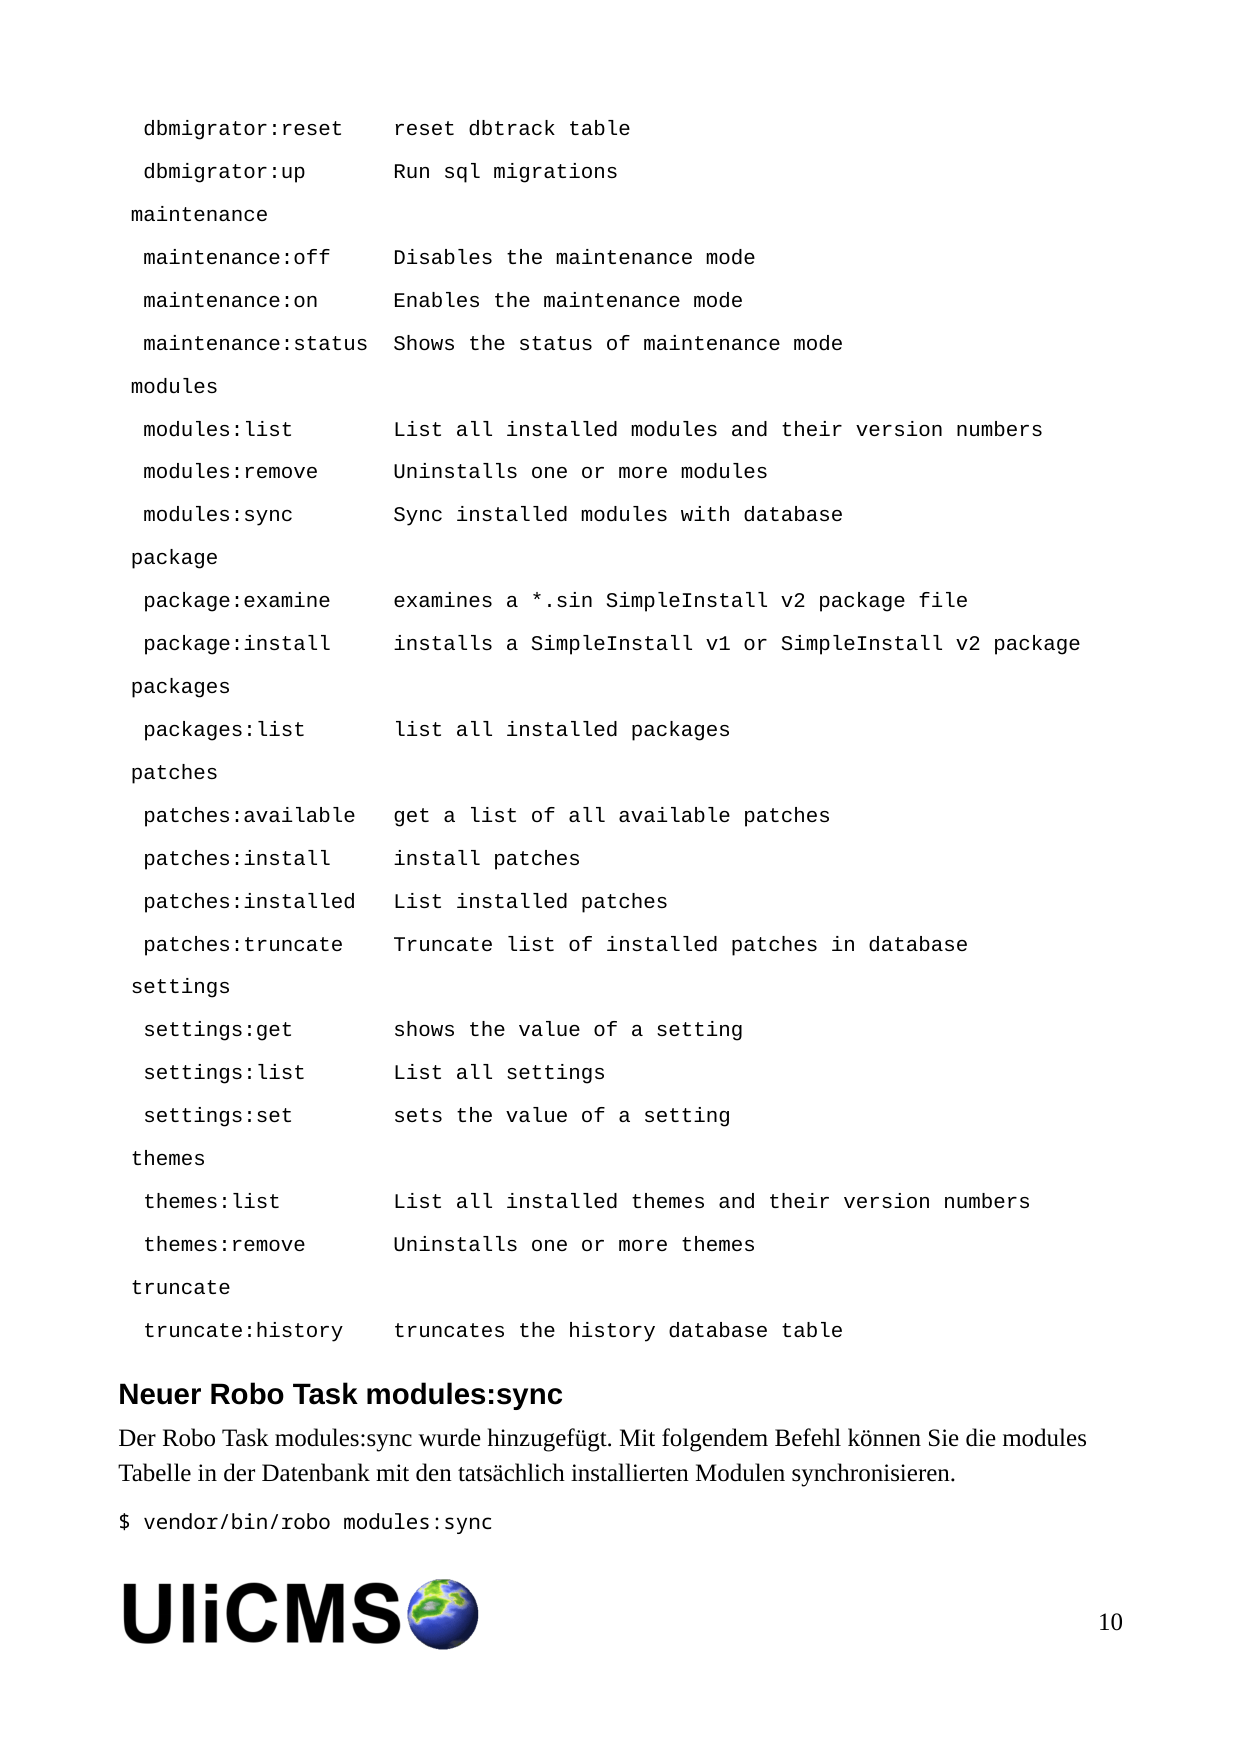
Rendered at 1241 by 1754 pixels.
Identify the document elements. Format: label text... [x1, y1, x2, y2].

text modules:list List all installed modules and their version numbers [118, 418, 1123, 442]
text themes [118, 1148, 1123, 1172]
text modules:sync Sync installed modules with database [118, 504, 1123, 528]
text packages:list list all installed packages [118, 719, 1123, 743]
text maintenance:on Enables the maintenance mode [118, 290, 1123, 313]
text modules:remove Uninstalls one or more modules [118, 461, 1123, 485]
text package [118, 547, 1123, 571]
text modules [118, 376, 1123, 399]
text patches:truncate Truncate list of installed patches in database [118, 933, 1123, 957]
text settings [118, 976, 1123, 1000]
text maintenance:off Disables the maintenance mode [118, 247, 1123, 271]
text $ vendor/bin/robo modules:sync [118, 1507, 1123, 1536]
picture [118, 1578, 479, 1652]
text truncate:history truncates the history database table [118, 1320, 1123, 1343]
text settings:set sets the value of a setting [118, 1105, 1123, 1129]
text dbmigrator:reset reset dbtrack table [118, 118, 1123, 142]
text Der Robo Task modules:sync wurde hinzugefügt. Mit folgendem Befehl können Sie die modules Tabelle in der Datenbank mit den tatsächlich installierten Modulen synchronisieren. [118, 1423, 1123, 1487]
text patches:available get a list of all available patches [118, 805, 1123, 828]
text settings:get shows the value of a setting [118, 1019, 1123, 1043]
text maintenance:status Shows the status of maintenance mode [118, 333, 1123, 356]
text package:install installs a SimpleInstall v1 or SimpleInstall v2 package [118, 633, 1123, 657]
text patches:installed List installed patches [118, 891, 1123, 914]
text themes:remove Uninstalls one or more themes [118, 1234, 1123, 1258]
text dbmigrator:up Run sql migrations [118, 161, 1123, 185]
text settings:list List all settings [118, 1062, 1123, 1086]
subtitle Neuer Robo Task modules:sync [118, 1377, 1123, 1411]
text maintenance [118, 204, 1123, 228]
text patches [118, 762, 1123, 786]
text themes:list List all installed themes and their version numbers [118, 1191, 1123, 1215]
text package:examine examines a *.sin SimpleInstall v2 package file [118, 590, 1123, 614]
text packages [118, 676, 1123, 700]
text truncate [118, 1277, 1123, 1301]
text patches:install install patches [118, 848, 1123, 871]
